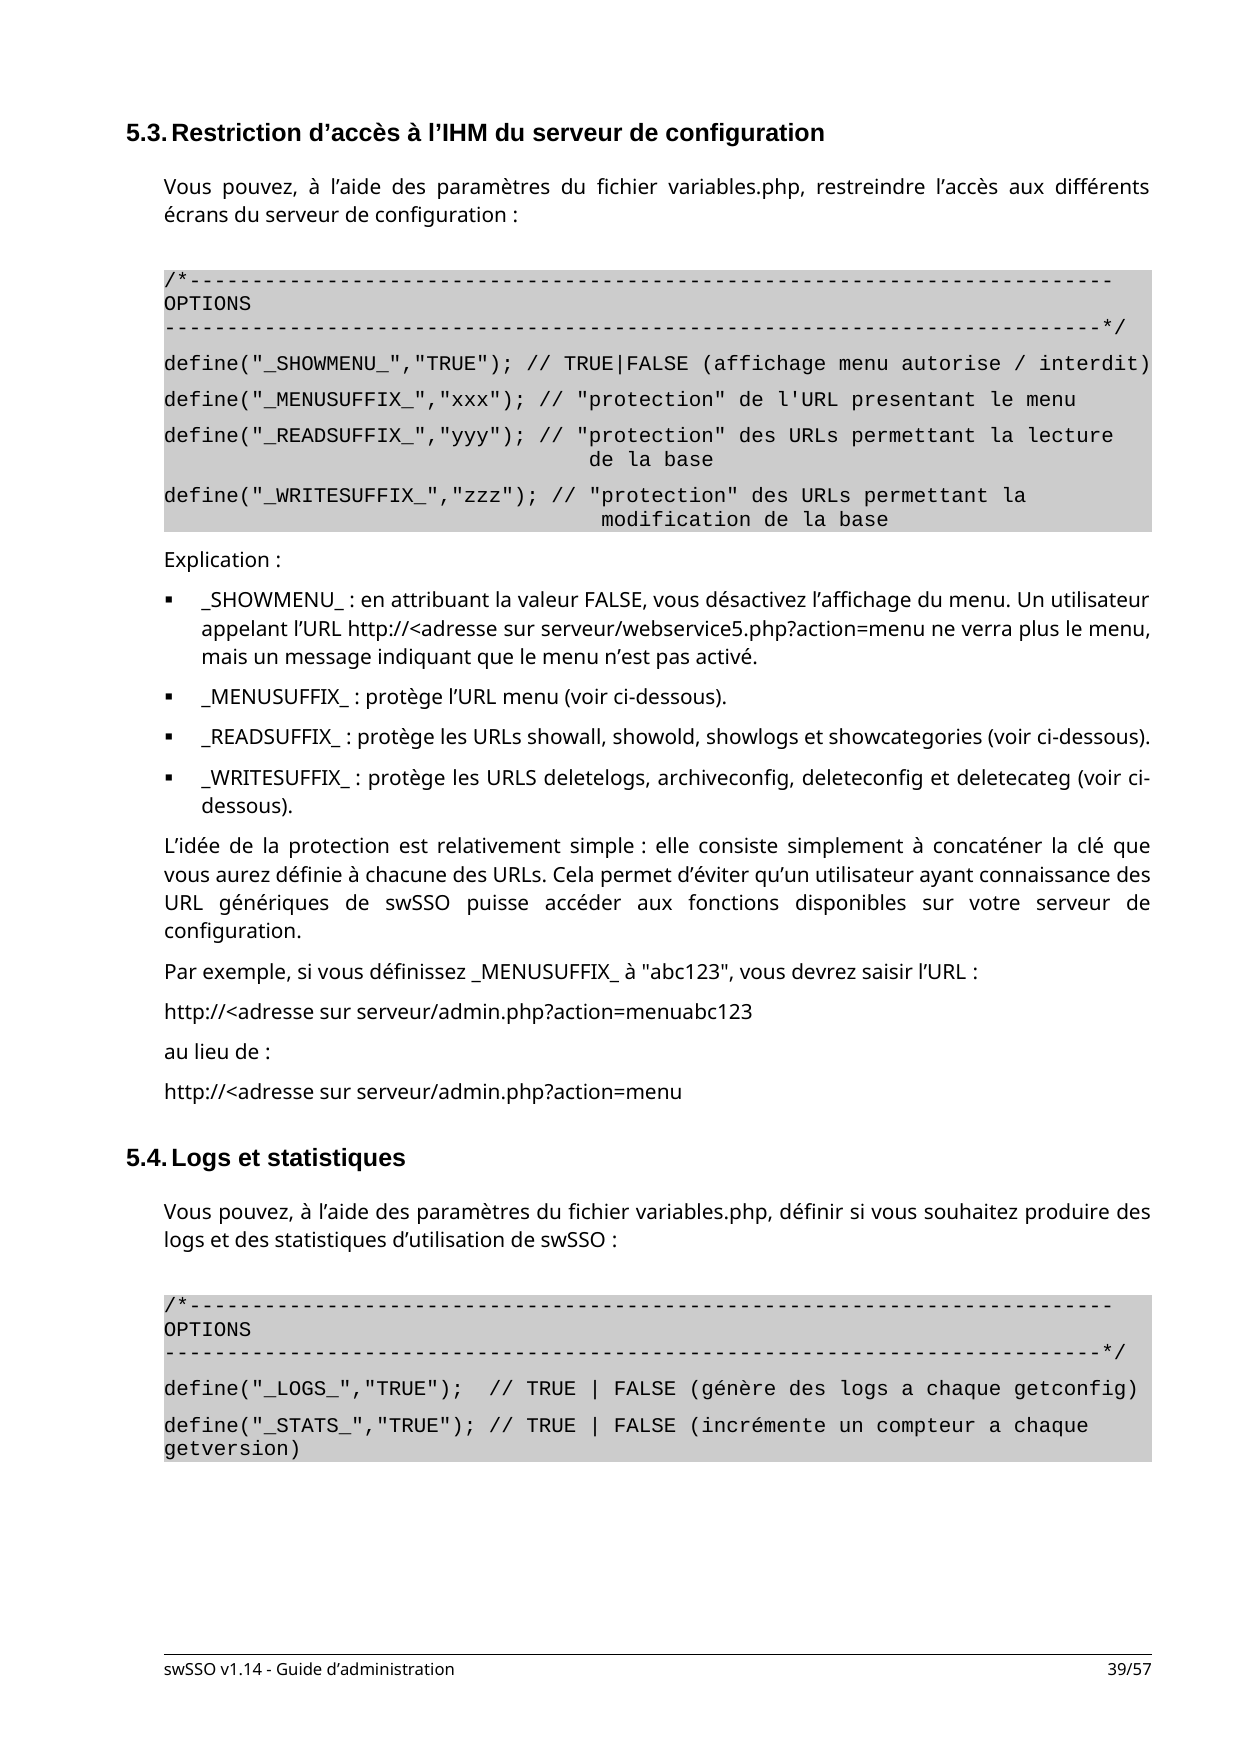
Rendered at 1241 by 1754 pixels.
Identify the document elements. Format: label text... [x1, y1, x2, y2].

list _READSUFFIX_ : protège les URLs showall, showold, showlogs et showcategories (voir ci-dessous). [164, 722, 1152, 751]
list au lieu de : [164, 1037, 1152, 1066]
text define("_LOGS_","TRUE"); // TRUE | FALSE (génère des logs a chaque getconfig) [164, 1378, 1152, 1402]
text ---------------------------------------------------------------------------*/ [164, 1342, 1152, 1366]
list _WRITESUFFIX_ : protège les URLS deletelogs, archiveconfig, deleteconfig et deletecateg (voir ci-dessous). [164, 763, 1152, 819]
text ---------------------------------------------------------------------------*/ [164, 317, 1152, 341]
text define("_READSUFFIX_","yyy"); // "protection" des URLs permettant la lecture de la base [164, 425, 1152, 473]
text Vous pouvez, à l’aide des paramètres du fichier variables.php, restreindre l’accès aux différents écrans du serveur de configuration : [164, 172, 1152, 229]
text define("_WRITESUFFIX_","zzz"); // "protection" des URLs permettant la modification de la base [164, 485, 1152, 532]
list _SHOWMENU_ : en attribuant la valeur FALSE, vous désactivez l’affichage du menu. Un utilisateur appelant l’URL http://<adresse sur serveur/webservice5.php?action=menu ne verra plus le menu, mais un message indiquant que le menu n’est pas activé. [164, 585, 1152, 671]
text OPTIONS [164, 293, 1152, 317]
list http://<adresse sur serveur/admin.php?action=menuabc123 [164, 997, 1152, 1026]
text Vous pouvez, à l’aide des paramètres du fichier variables.php, définir si vous souhaitez produire des logs et des statistiques d’utilisation de swSSO : [164, 1197, 1152, 1254]
text define("_MENUSUFFIX_","xxx"); // "protection" de l'URL presentant le menu [164, 389, 1152, 413]
subtitle Logs et statistiques [126, 1143, 1152, 1172]
text /*-------------------------------------------------------------------------- [164, 1295, 1152, 1319]
list Par exemple, si vous définissez _MENUSUFFIX_ à "abc123", vous devrez saisir l’URL : [164, 957, 1152, 985]
text Explication : [164, 545, 1152, 573]
text /*-------------------------------------------------------------------------- [164, 270, 1152, 293]
text define("_SHOWMENU_","TRUE"); // TRUE|FALSE (affichage menu autorise / interdit) [164, 353, 1152, 377]
list _MENUSUFFIX_ : protège l’URL menu (voir ci-dessous). [164, 682, 1152, 711]
list http://<adresse sur serveur/admin.php?action=menu [164, 1077, 1152, 1106]
list L’idée de la protection est relativement simple : elle consiste simplement à concaténer la clé que vous aurez définie à chacune des URLs. Cela permet d’éviter qu’un utilisateur ayant connaissance des URL génériques de swSSO puisse accéder aux fonctions disponibles sur votre serveur de configuration. [164, 831, 1152, 945]
text define("_STATS_","TRUE"); // TRUE | FALSE (incrémente un compteur a chaque getversion) [164, 1414, 1152, 1462]
text OPTIONS [164, 1319, 1152, 1342]
subtitle Restriction d’accès à l’IHM du serveur de configuration [126, 118, 1152, 147]
